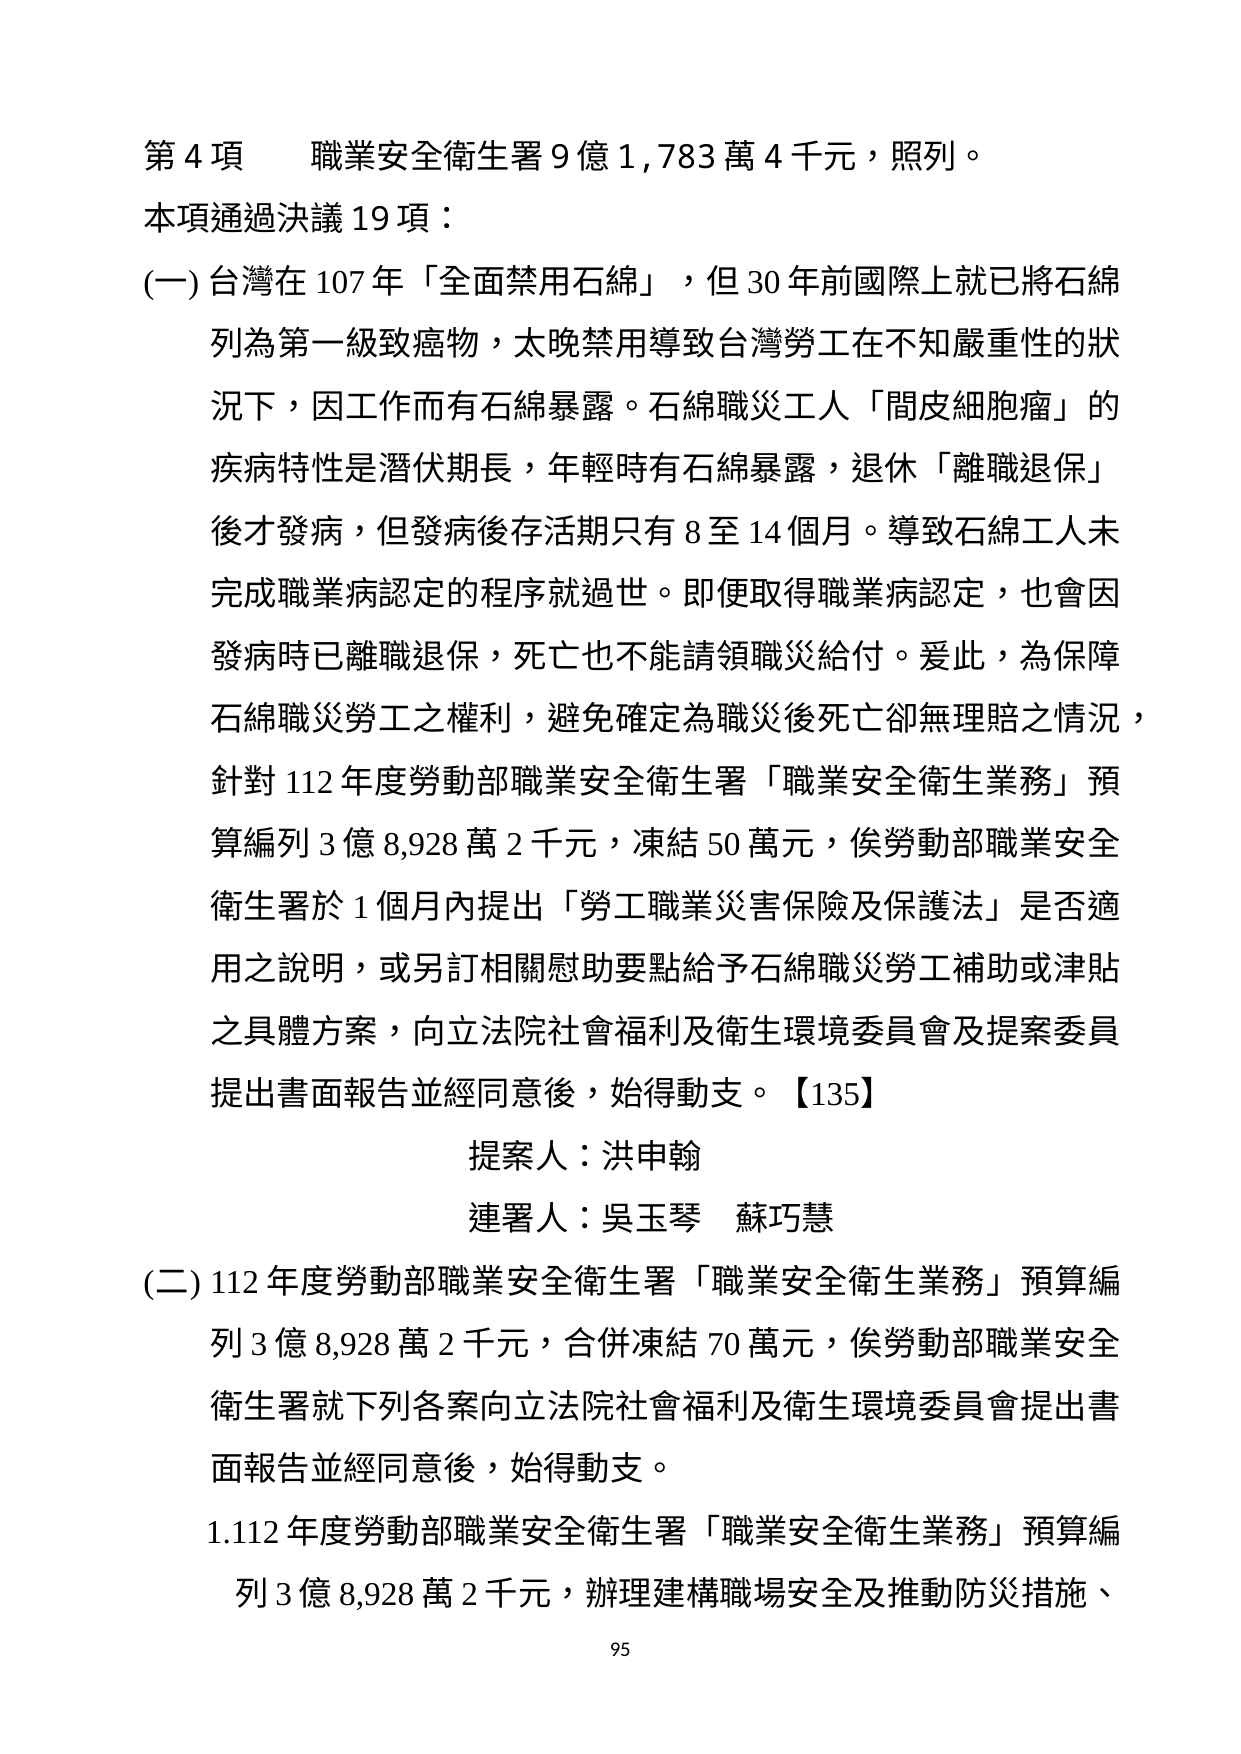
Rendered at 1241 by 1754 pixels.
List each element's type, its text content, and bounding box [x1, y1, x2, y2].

text 第4項 職業安全衛生署9億1,783萬4千元，照列。 [143, 112, 1122, 175]
text 連署人：吳玉琴 蘇巧慧 [468, 1175, 1122, 1237]
text (二) 112年度勞動部職業安全衛生署「職業安全衛生業務」預算編列3億8,928萬2千元，合併凍結70萬元，俟勞動部職業安全衛生署就下列各案向立法院社會福利及衛生環境委員會提出書面報告並經同意後，始得動支。 [143, 1237, 1122, 1487]
text (一) 台灣在107年「全面禁用石綿」，但30年前國際上就已將石綿列為第一級致癌物，太晚禁用導致台灣勞工在不知嚴重性的狀況下，因工作而有石綿暴露。石綿職災工人「間皮細胞瘤」的疾病特性是潛伏期長，年輕時有石綿暴露，退休「離職退保」後才發病，但發病後存活期只有8至14個月。導致石綿工人未完成職業病認定的程序就過世。即便取得職業病認定，也會因發病時已離職退保，死亡也不能請領職災給付。爰此，為保障石綿職災勞工之權利，避免確定為職災後死亡卻無理賠之情況，針對112年度勞動部職業安全衛生署「職業安全衛生業務」預算編列3億8,928萬2千元，凍結50萬元，俟勞動部職業安全衛生署於1個月內提出「勞工職業災害保險及保護法」是否適用之說明，或另訂相關慰助要點給予石綿職災勞工補助或津貼之具體方案，向立法院社會福利及衛生環境委員會及提案委員提出書面報告並經同意後，始得動支。【135】 [143, 237, 1122, 1112]
text 1.112年度勞動部職業安全衛生署「職業安全衛生業務」預算編列3億8,928萬2千元，辦理建構職場安全及推動防災措施、 [206, 1487, 1122, 1612]
text 本項通過決議19項： [143, 175, 1122, 237]
text 提案人：洪申翰 [468, 1112, 1122, 1175]
